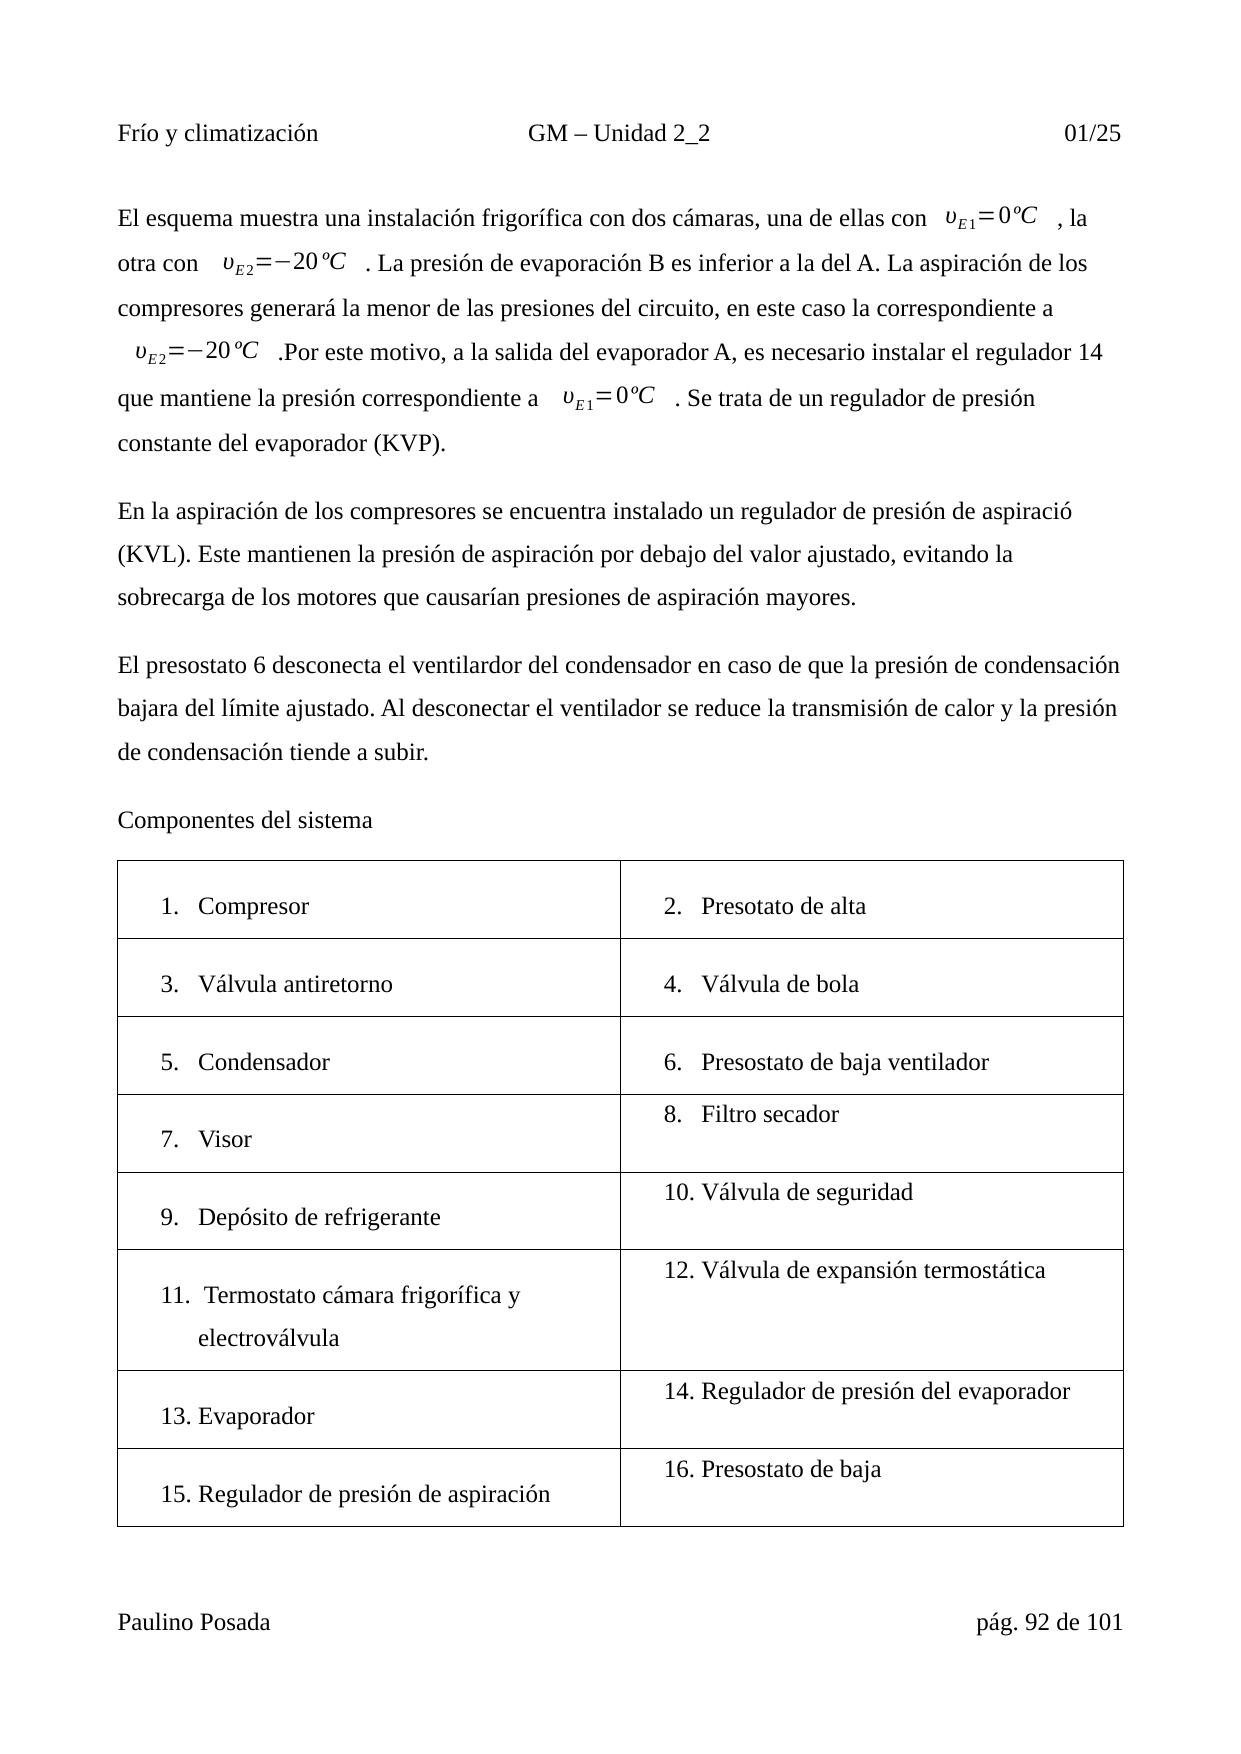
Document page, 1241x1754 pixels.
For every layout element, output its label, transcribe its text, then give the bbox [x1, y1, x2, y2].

text El esquema muestra una instalación frigorífica con dos cámaras, una de ellas con, la otra con . La presión de evaporación B es inferior a la del A. La aspiración de los compresores generará la menor de las presiones del circuito, en este caso la correspondiente a .Por este motivo, a la salida del evaporador A, es necesario instalar el regulador 14 que mantiene la presión correspondiente a . Se trata de un regulador de presión constante del evaporador (KVP). [117, 201, 1123, 457]
table_header Compresor [118, 861, 620, 938]
text En la aspiración de los compresores se encuentra instalado un regulador de presión de aspiració (KVL). Este mantienen la presión de aspiración por debajo del valor ajustado, evitando la sobrecarga de los motores que causarían presiones de aspiración mayores. [117, 496, 1123, 611]
table_cell Visor [118, 1095, 620, 1172]
text Componentes del sistema [117, 805, 1123, 833]
table_cell Termostato cámara frigorífica y electroválvula [118, 1250, 620, 1370]
table_cell Regulador de presión de aspiración [118, 1449, 620, 1526]
table_cell Filtro secador [621, 1095, 1123, 1172]
table_cell Válvula de bola [621, 939, 1123, 1016]
table_header Presotato de alta [621, 861, 1123, 938]
table_cell Regulador de presión del evaporador [621, 1371, 1123, 1448]
table_cell Presostato de baja ventilador [621, 1017, 1123, 1094]
text El presostato 6 desconecta el ventilardor del condensador en caso de que la presión de condensación bajara del límite ajustado. Al desconectar el ventilador se reduce la transmisión de calor y la presión de condensación tiende a subir. [117, 650, 1123, 765]
table_cell Válvula de seguridad [621, 1173, 1123, 1249]
table_cell Válvula de expansión termostática [621, 1250, 1123, 1370]
table_cell Presostato de baja [621, 1449, 1123, 1526]
table_cell Condensador [118, 1017, 620, 1094]
table_cell Válvula antiretorno [118, 939, 620, 1016]
table_cell Depósito de refrigerante [118, 1173, 620, 1249]
table_cell Evaporador [118, 1371, 620, 1448]
